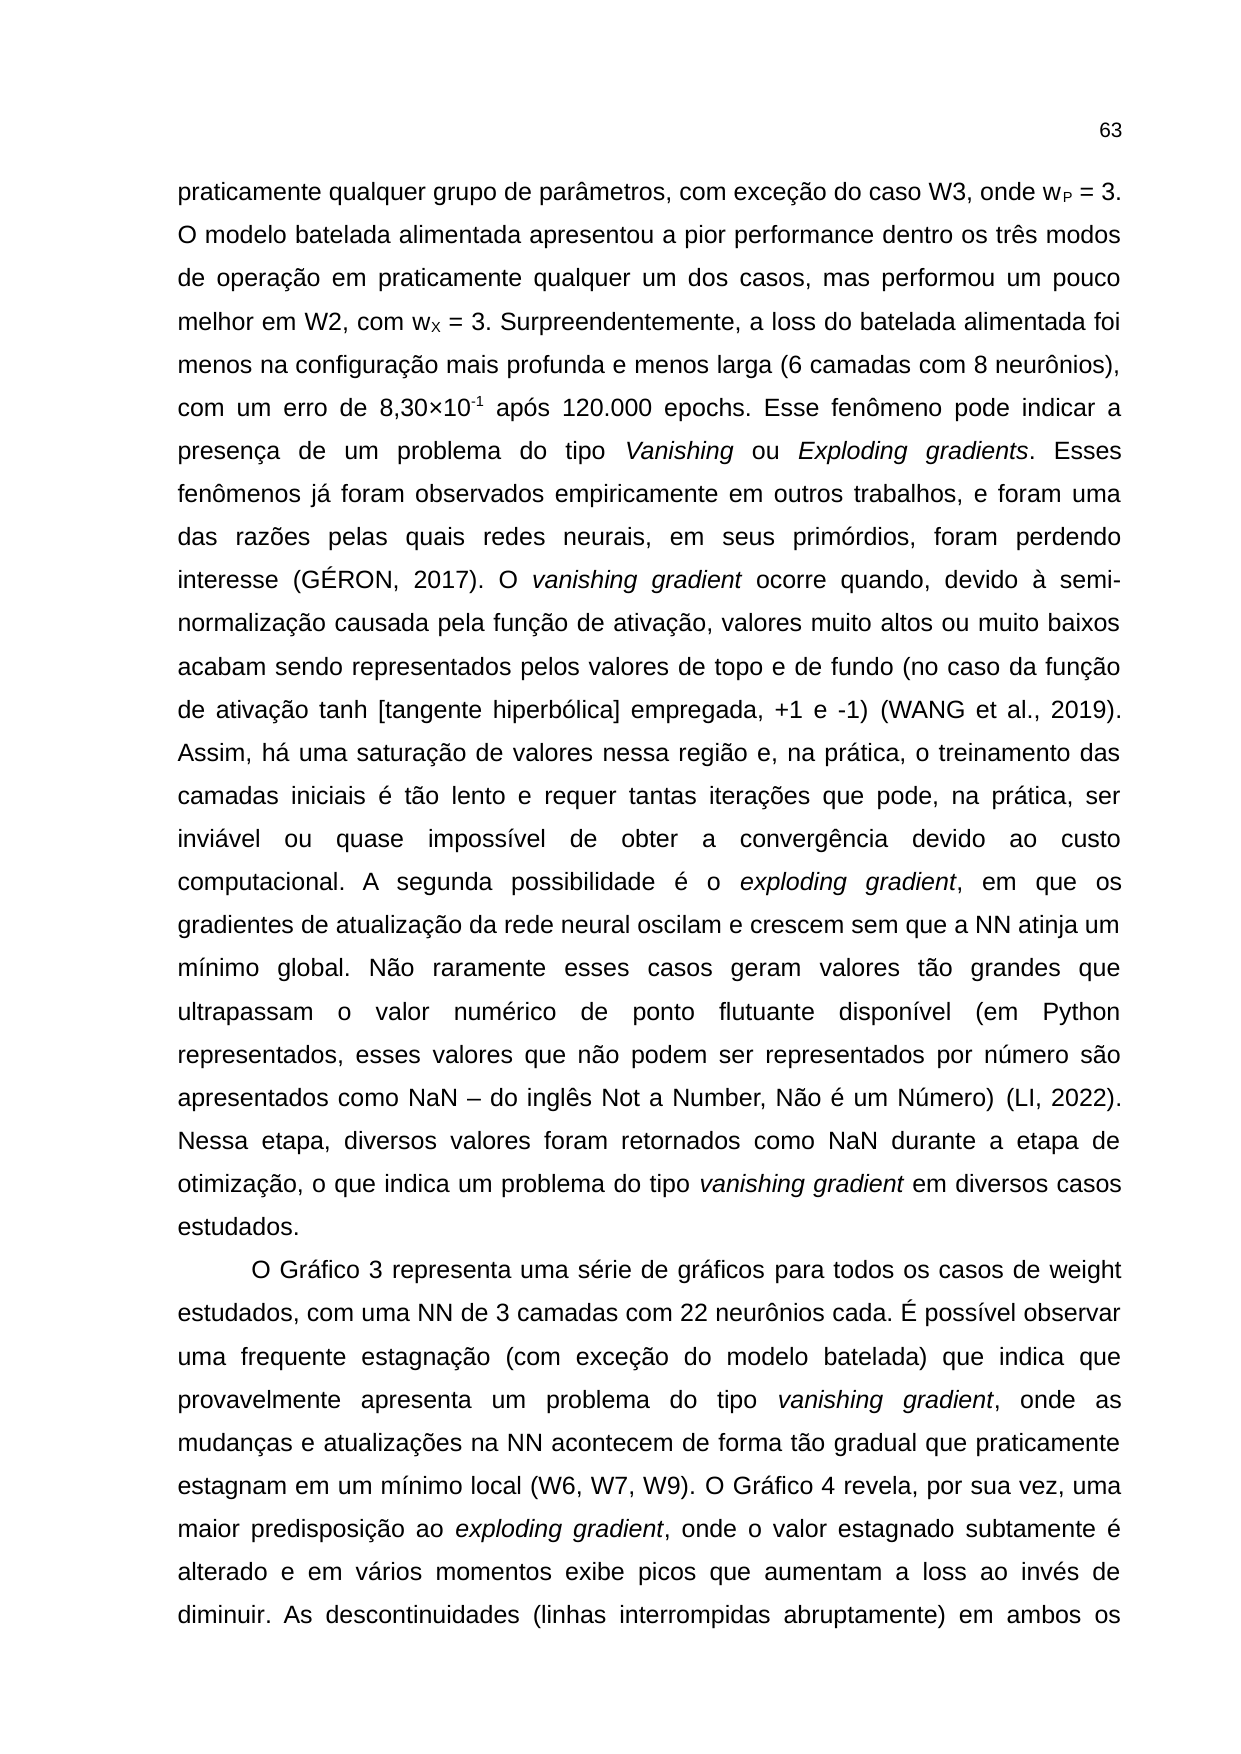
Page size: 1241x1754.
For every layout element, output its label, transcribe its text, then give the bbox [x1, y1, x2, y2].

text O Gráfico 3 representa uma série de gráficos para todos os casos de weight estudados, com uma NN de 3 camadas com 22 neurônios cada. É possível observar uma frequente estagnação (com exceção do modelo batelada) que indica que provavelmente apresenta um problema do tipo vanishing gradient, onde as mudanças e atualizações na NN acontecem de forma tão gradual que praticamente estagnam em um mínimo local (W6, W7, W9). O Gráfico 4 revela, por sua vez, uma maior predisposição ao exploding gradient, onde o valor estagnado subtamente é alterado e em vários momentos exibe picos que aumentam a loss ao invés de diminuir. As descontinuidades (linhas interrompidas abruptamente) em ambos os [177, 1255, 1122, 1629]
text praticamente qualquer grupo de parâmetros, com exceção do caso W3, onde wP = 3. O modelo batelada alimentada apresentou a pior performance dentro os três modos de operação em praticamente qualquer um dos casos, mas performou um pouco melhor em W2, com wX = 3. Surpreendentemente, a loss do batelada alimentada foi menos na configuração mais profunda e menos larga (6 camadas com 8 neurônios), com um erro de 8,30×10-1 após 120.000 epochs. Esse fenômeno pode indicar a presença de um problema do tipo Vanishing ou Exploding gradients. Esses fenômenos já foram observados empiricamente em outros trabalhos, e foram uma das razões pelas quais redes neurais, em seus primórdios, foram perdendo interesse (GÉRON, 2017). O vanishing gradient ocorre quando, devido à semi-normalização causada pela função de ativação, valores muito altos ou muito baixos acabam sendo representados pelos valores de topo e de fundo (no caso da função de ativação tanh [tangente hiperbólica] empregada, +1 e -1) (WANG et al., 2019). Assim, há uma saturação de valores nessa região e, na prática, o treinamento das camadas iniciais é tão lento e requer tantas iterações que pode, na prática, ser inviável ou quase impossível de obter a convergência devido ao custo computacional. A segunda possibilidade é o exploding gradient, em que os gradientes de atualização da rede neural oscilam e crescem sem que a NN atinja um mínimo global. Não raramente esses casos geram valores tão grandes que ultrapassam o valor numérico de ponto flutuante disponível (em Python representados, esses valores que não podem ser representados por número são apresentados como NaN – do inglês Not a Number, Não é um Número) (LI, 2022). Nessa etapa, diversos valores foram retornados como NaN durante a etapa de otimização, o que indica um problema do tipo vanishing gradient em diversos casos estudados. [177, 177, 1122, 1241]
